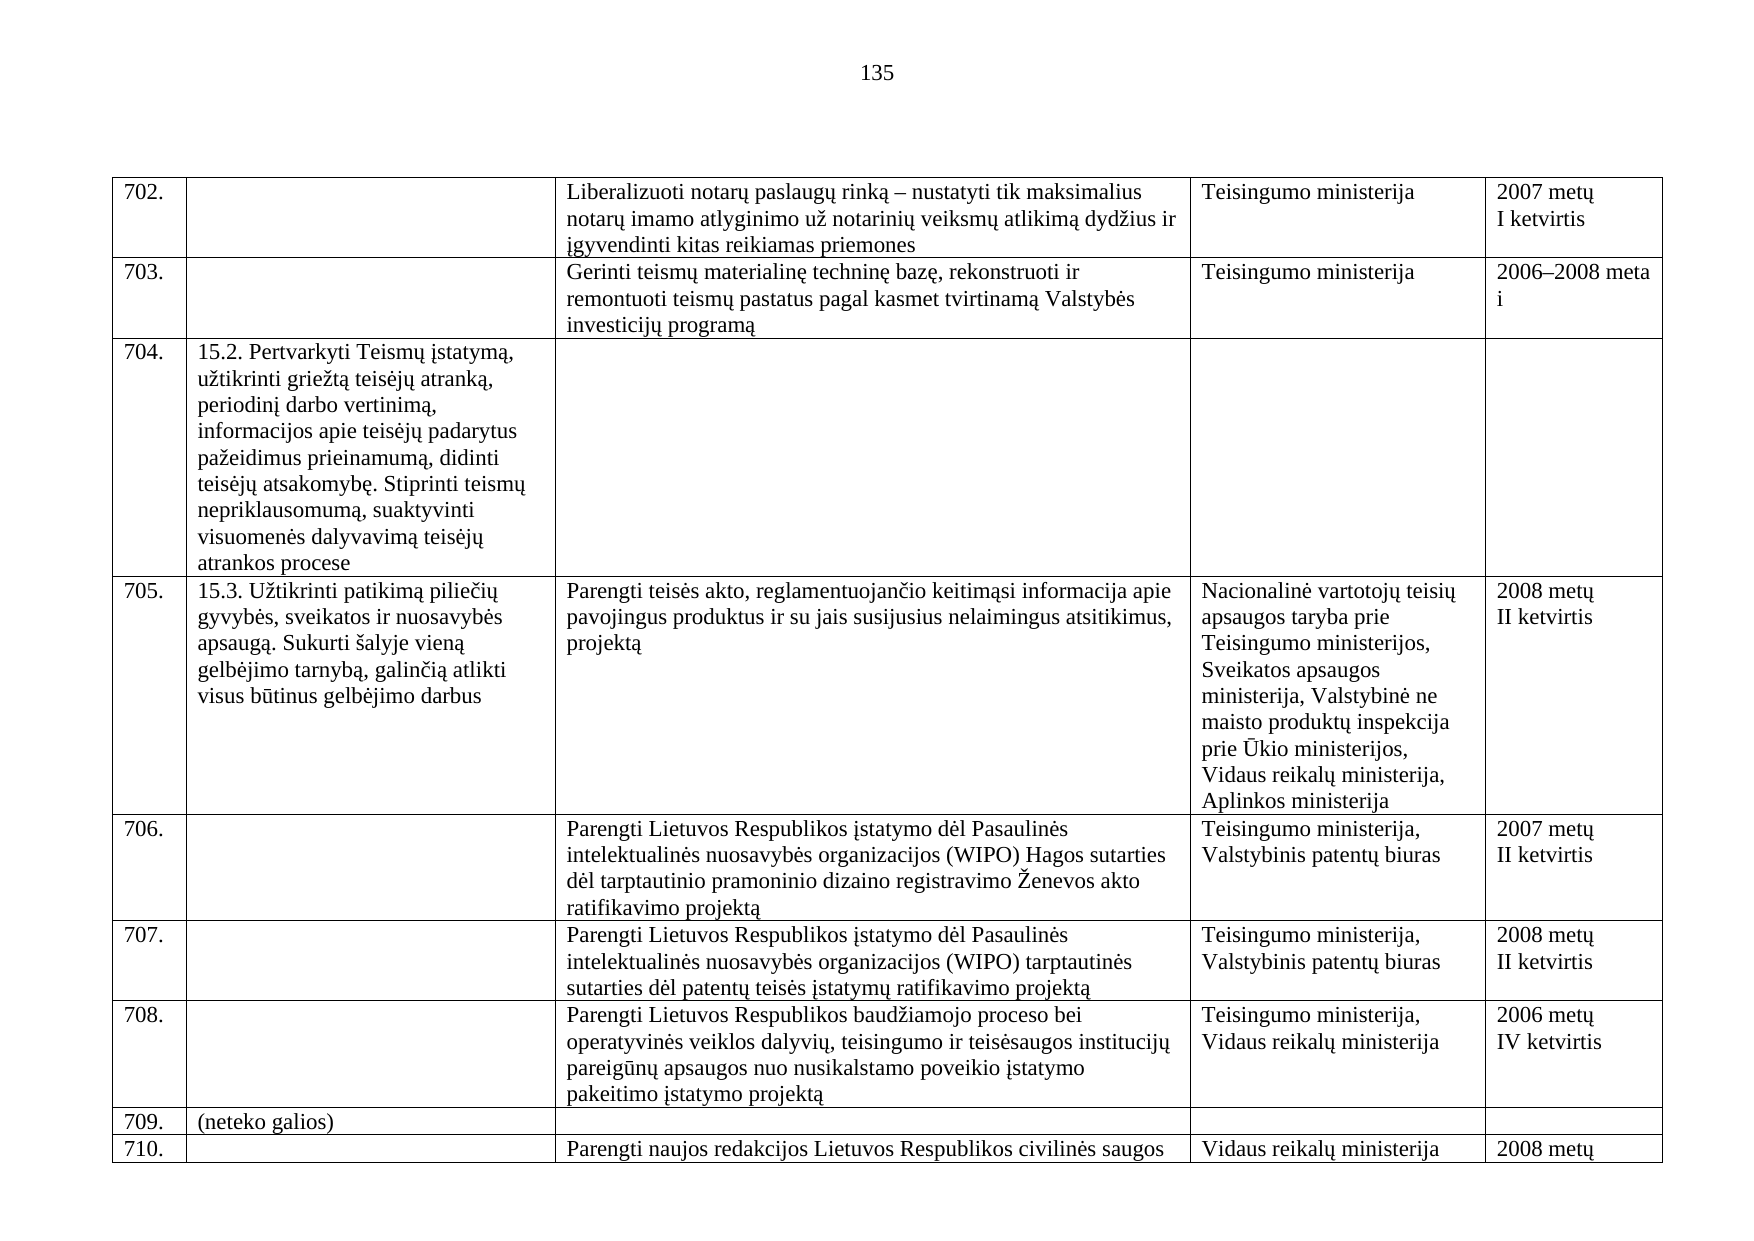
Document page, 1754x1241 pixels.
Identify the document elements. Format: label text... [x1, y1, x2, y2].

table_cell Parengti Lietuvos Respublikos įstatymo dėl Pasaulinės intelektualinės nuosavybės organizacijos (WIPO) Hagos sutarties dėl tarptautinio pramoninio dizaino registravimo Ženevos akto ratifikavimo projektą [556, 815, 1190, 920]
table_cell 2008 metų [1486, 1135, 1662, 1162]
table_cell [556, 1108, 1190, 1134]
table_cell [556, 339, 1190, 576]
table_cell [187, 1135, 555, 1162]
table_cell Parengti naujos redakcijos Lietuvos Respublikos civilinės saugos [556, 1135, 1190, 1162]
table_cell 2008 metų II ketvirtis [1486, 577, 1662, 814]
table_cell 710. [113, 1135, 186, 1162]
table_cell 708. [113, 1001, 186, 1107]
table_cell [187, 178, 555, 257]
table_cell Vidaus reikalų ministerija [1191, 1135, 1485, 1162]
table_cell [187, 921, 555, 1000]
table_cell 705. [113, 577, 186, 814]
table_cell 706. [113, 815, 186, 920]
table_cell Teisingumo ministerija, Valstybinis patentų biuras [1191, 921, 1485, 1000]
table_cell Teisingumo ministerija, Valstybinis patentų biuras [1191, 815, 1485, 920]
table_cell [187, 815, 555, 920]
table_cell (neteko galios) [187, 1108, 555, 1134]
table_cell [1191, 339, 1485, 576]
table_cell Nacionalinė vartotojų teisių apsaugos taryba prie Teisingumo ministerijos, Sveikatos apsaugos ministerija, Valstybinė ne maisto produktų inspekcija prie Ūkio ministerijos, Vidaus reikalų ministerija, Aplinkos ministerija [1191, 577, 1485, 814]
table_cell 2008 metų II ketvirtis [1486, 921, 1662, 1000]
table_cell Parengti teisės akto, reglamentuojančio keitimąsi informacija apie pavojingus produktus ir su jais susijusius nelaimingus atsitikimus, projektą [556, 577, 1190, 814]
table_cell 15.2. Pertvarkyti Teismų įstatymą, užtikrinti griežtą teisėjų atranką, periodinį darbo vertinimą, informacijos apie teisėjų padarytus pažeidimus prieinamumą, didinti teisėjų atsakomybę. Stiprinti teismų nepriklausomumą, suaktyvinti visuomenės dalyvavimą teisėjų atrankos procese [187, 339, 555, 576]
table_cell [1191, 1108, 1485, 1134]
table_cell Parengti Lietuvos Respublikos įstatymo dėl Pasaulinės intelektualinės nuosavybės organizacijos (WIPO) tarptautinės sutarties dėl patentų teisės įstatymų ratifikavimo projektą [556, 921, 1190, 1000]
table_cell [187, 258, 555, 337]
table_cell [1486, 1108, 1662, 1134]
table_cell [1486, 339, 1662, 576]
table_cell Teisingumo ministerija [1191, 178, 1485, 257]
table_cell 15.3. Užtikrinti patikimą piliečių gyvybės, sveikatos ir nuosavybės apsaugą. Sukurti šalyje vieną gelbėjimo tarnybą, galinčią atlikti visus būtinus gelbėjimo darbus [187, 577, 555, 814]
table_cell 704. [113, 339, 186, 576]
table_cell Parengti Lietuvos Respublikos baudžiamojo proceso bei operatyvinės veiklos dalyvių, teisingumo ir teisėsaugos institucijų pareigūnų apsaugos nuo nusikalstamo poveikio įstatymo pakeitimo įstatymo projektą [556, 1001, 1190, 1107]
table_cell 2006 metų IV ketvirtis [1486, 1001, 1662, 1107]
table_cell 707. [113, 921, 186, 1000]
table_cell Teisingumo ministerija [1191, 258, 1485, 337]
table_cell 702. [113, 178, 186, 257]
table_cell Gerinti teismų materialinę techninę bazę, rekonstruoti ir remontuoti teismų pastatus pagal kasmet tvirtinamą Valstybės investicijų programą [556, 258, 1190, 337]
table_cell Liberalizuoti notarų paslaugų rinką – nustatyti tik maksimalius notarų imamo atlyginimo už notarinių veiksmų atlikimą dydžius ir įgyvendinti kitas reikiamas priemones [556, 178, 1190, 257]
table_cell 2006–2008 metai [1486, 258, 1662, 337]
table_cell 703. [113, 258, 186, 337]
table_cell Teisingumo ministerija, Vidaus reikalų ministerija [1191, 1001, 1485, 1107]
table_cell [187, 1001, 555, 1107]
table_cell 2007 metų I ketvirtis [1486, 178, 1662, 257]
table_cell 2007 metų II ketvirtis [1486, 815, 1662, 920]
table_cell 709. [113, 1108, 186, 1134]
